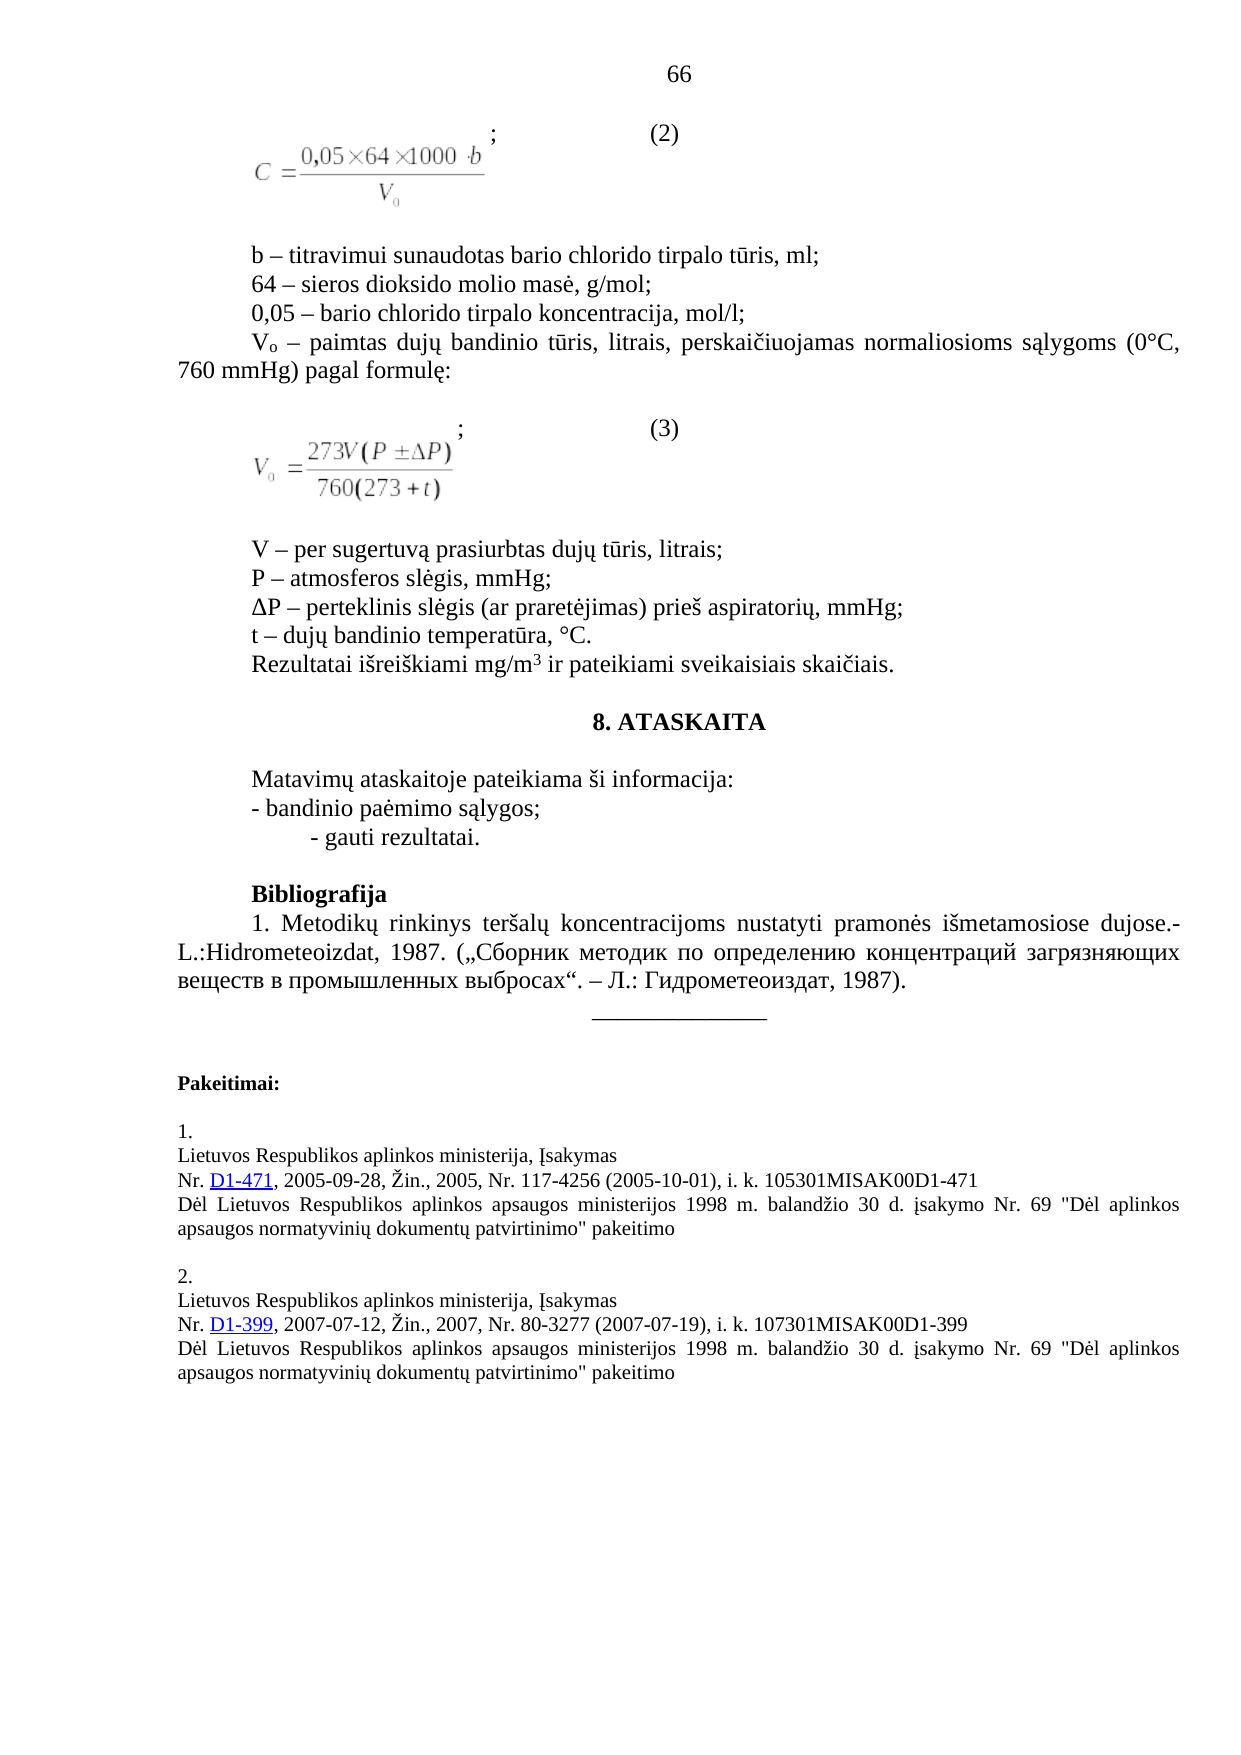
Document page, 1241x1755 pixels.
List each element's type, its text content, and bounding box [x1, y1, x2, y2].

text t – dujų bandinio temperatūra, °C. [177, 621, 1181, 649]
text Nr. D1-471, 2005-09-28, Žin., 2005, Nr. 117-4256 (2005-10-01), i. k. 105301MISAK00D1-471 [177, 1167, 1181, 1192]
text Pakeitimai: [177, 1071, 1181, 1095]
text 64 – sieros dioksido molio masė, g/mol; [177, 269, 1181, 298]
text - gauti rezultatai. [236, 822, 1181, 851]
text Dėl Lietuvos Respublikos aplinkos apsaugos ministerijos 1998 m. balandžio 30 d. įsakymo Nr. 69 "Dėl aplinkos apsaugos normatyvinių dokumentų patvirtinimo" pakeitimo [177, 1192, 1181, 1240]
text 8. ATASKAITA [177, 707, 1181, 736]
text ΔP – perteklinis slėgis (ar praretėjimas) prieš aspiratorių, mmHg; [177, 592, 1181, 621]
text 2. [177, 1264, 1181, 1288]
text ; (2) [177, 118, 1181, 212]
text ; (3) [177, 413, 1181, 506]
text V – per sugertuvą prasiurbtas dujų tūris, litrais; [177, 534, 1181, 563]
text ______________ [177, 994, 1181, 1023]
text Vo – paimtas dujų bandinio tūris, litrais, perskaičiuojamas normaliosioms sąlygoms (0°C, 760 mmHg) pagal formulę: [177, 327, 1181, 384]
text Rezultatai išreiškiami mg/m3 ir pateikiami sveikaisiais skaičiais. [177, 649, 1181, 678]
text 1. [177, 1119, 1181, 1143]
text b – titravimui sunaudotas bario chlorido tirpalo tūris, ml; [177, 241, 1181, 269]
text P – atmosferos slėgis, mmHg; [177, 563, 1181, 592]
text Matavimų ataskaitoje pateikiama ši informacija: [177, 764, 1181, 793]
text Lietuvos Respublikos aplinkos ministerija, Įsakymas [177, 1143, 1181, 1167]
text 0,05 – bario chlorido tirpalo koncentracija, mol/l; [177, 298, 1181, 327]
text Dėl Lietuvos Respublikos aplinkos apsaugos ministerijos 1998 m. balandžio 30 d. įsakymo Nr. 69 "Dėl aplinkos apsaugos normatyvinių dokumentų patvirtinimo" pakeitimo [177, 1336, 1181, 1384]
text Lietuvos Respublikos aplinkos ministerija, Įsakymas [177, 1288, 1181, 1312]
text Bibliografija [177, 879, 1181, 908]
text - bandinio paėmimo sąlygos; [177, 793, 1181, 822]
text 1. Metodikų rinkinys teršalų koncentracijoms nustatyti pramonės išmetamosiose dujose.-L.:Hidrometeoizdat, 1987. („Сборник методик по определению концентраций загрязняющих веществ в промышленных выбросах“. – Л.: Гидрометеоиздат, 1987). [177, 908, 1181, 994]
text Nr. D1-399, 2007-07-12, Žin., 2007, Nr. 80-3277 (2007-07-19), i. k. 107301MISAK00D1-399 [177, 1312, 1181, 1336]
